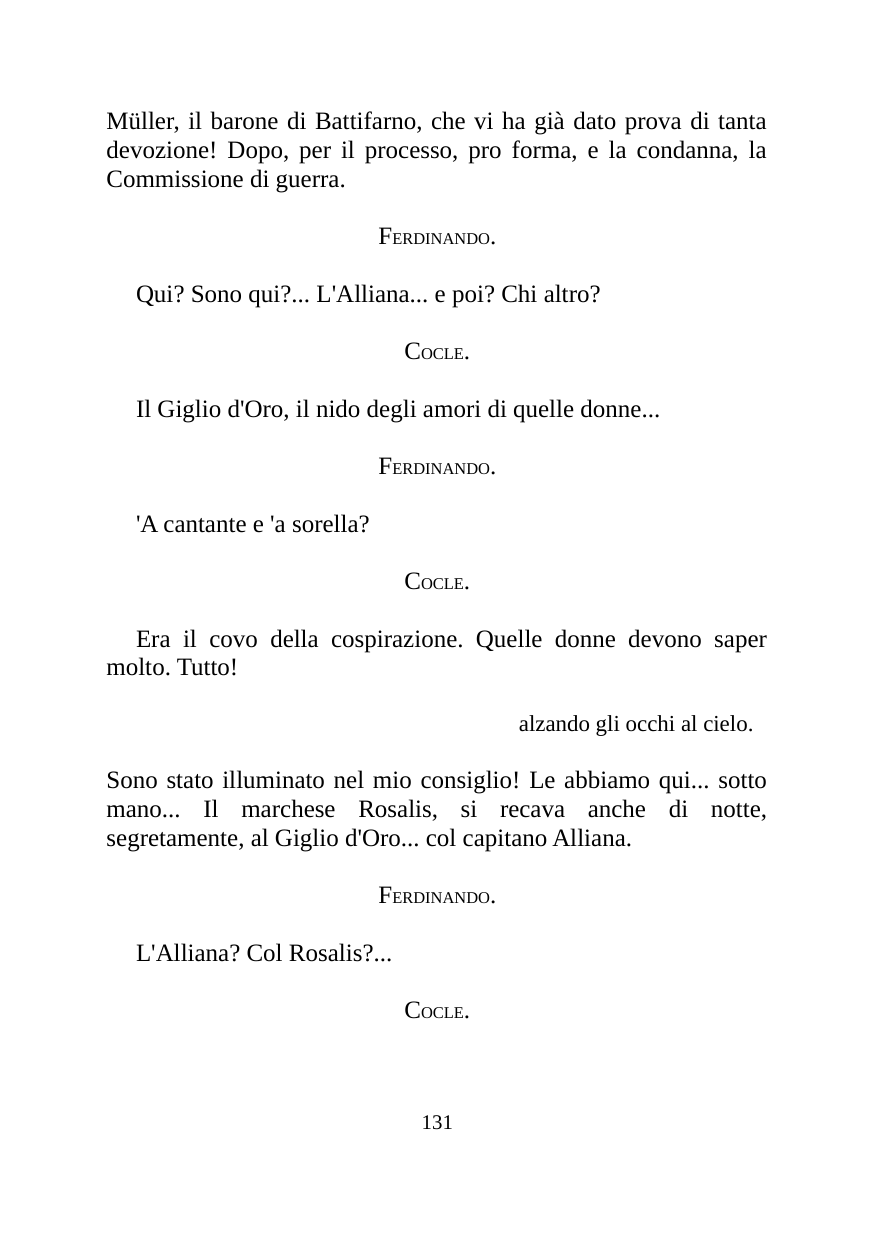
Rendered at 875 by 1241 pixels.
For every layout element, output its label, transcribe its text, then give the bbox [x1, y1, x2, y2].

text alzando gli occhi al cielo. [519, 710, 768, 736]
text L'Alliana? Col Rosalis?... [106, 938, 768, 966]
text Cocle. [106, 566, 768, 595]
text Ferdinando. [106, 880, 768, 909]
text Sono stato illuminato nel mio consiglio! Le abbiamo qui... sotto mano... Il marchese Rosalis, si recava anche di notte, segretamente, al Giglio d'Oro... col capitano Alliana. [106, 765, 768, 851]
text Cocle. [106, 336, 768, 365]
text Era il covo della cospirazione. Quelle donne devono saper molto. Tutto! [106, 624, 768, 681]
text Qui? Sono qui?... L'Alliana... e poi? Chi altro? [106, 279, 768, 307]
text Müller, il barone di Battifarno, che vi ha già dato prova di tanta devozione! Dopo, per il processo, pro forma, e la condanna, la Commissione di guerra. [106, 106, 768, 192]
text Cocle. [106, 995, 768, 1024]
text 'A cantante e 'a sorella? [106, 509, 768, 537]
text Ferdinando. [106, 221, 768, 250]
text Ferdinando. [106, 451, 768, 480]
text Il Giglio d'Oro, il nido degli amori di quelle donne... [106, 394, 768, 422]
